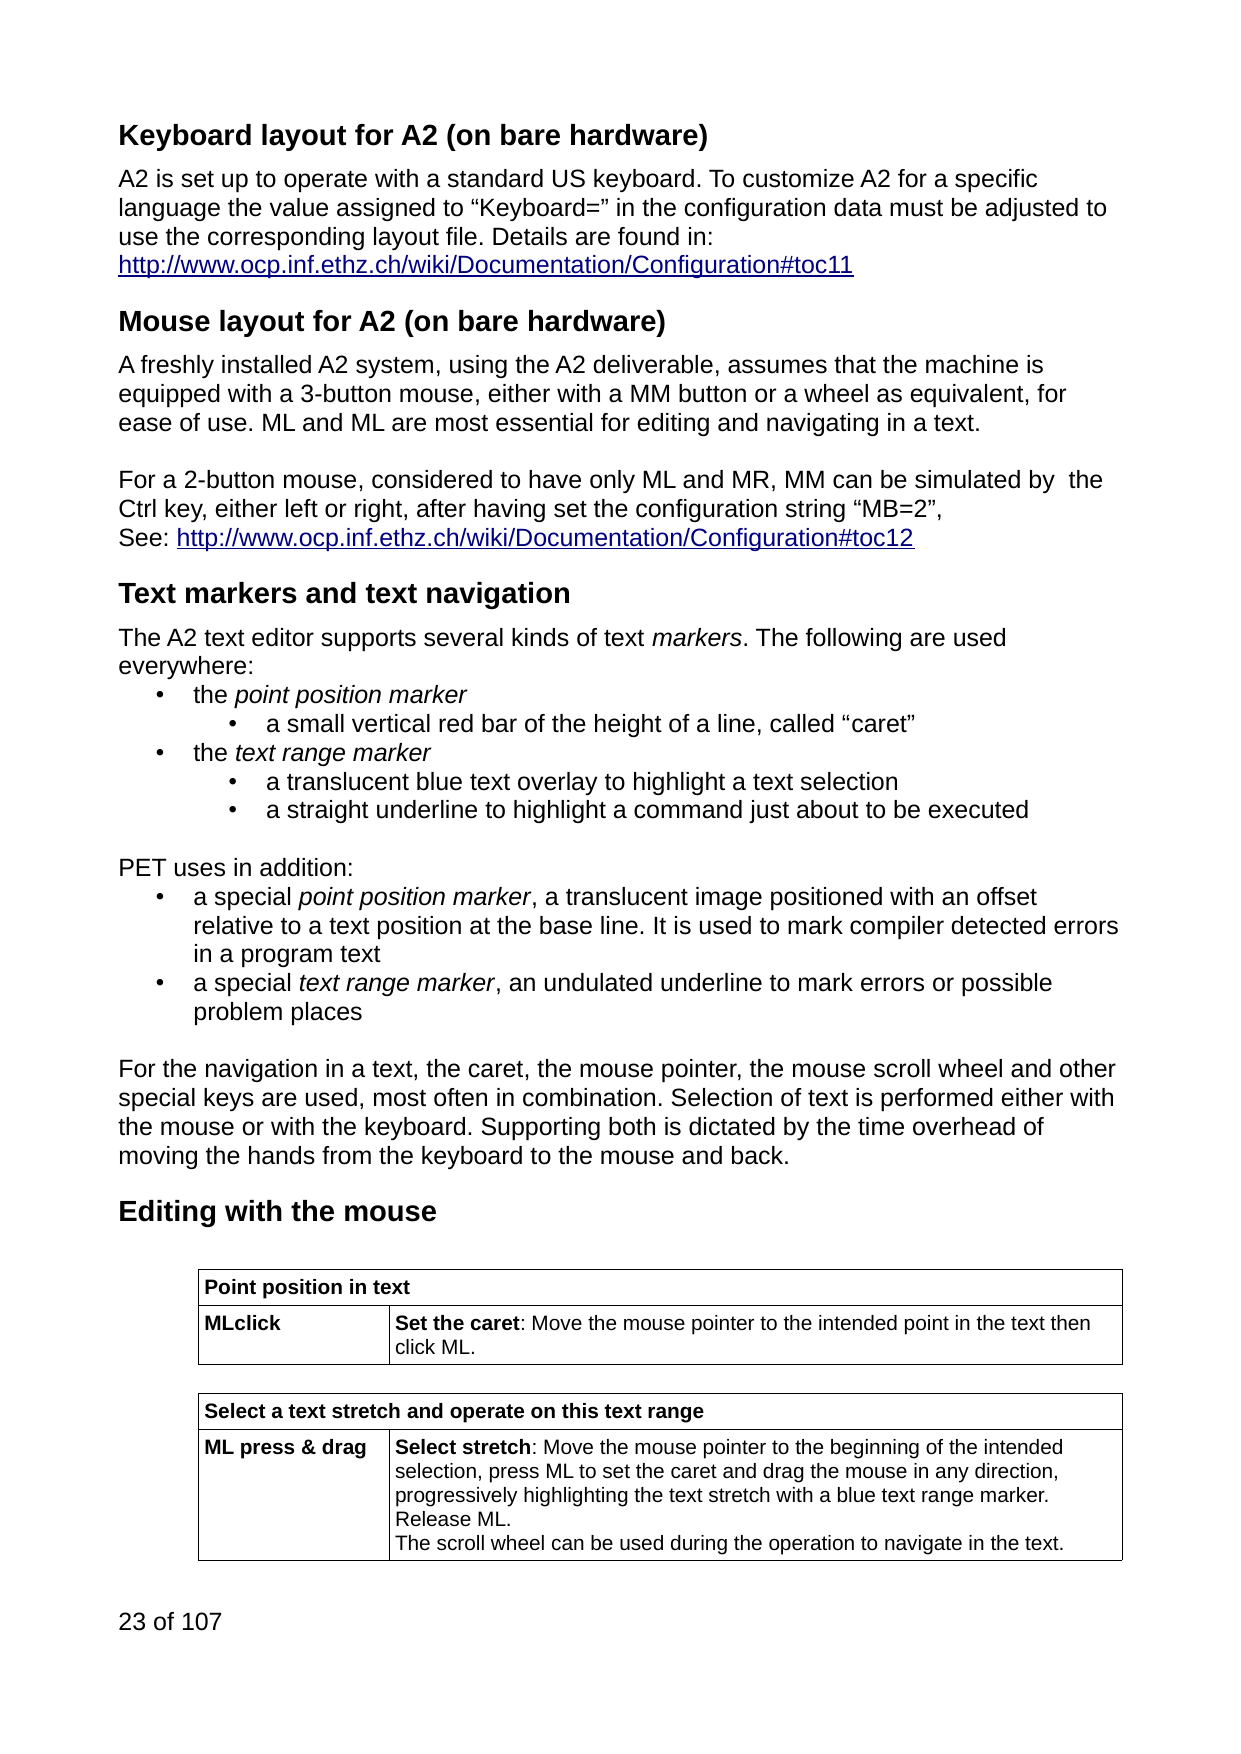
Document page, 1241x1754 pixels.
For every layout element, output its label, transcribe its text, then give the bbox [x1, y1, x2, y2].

table_header Select a text stretch and operate on this text range [199, 1394, 1122, 1429]
text A2 is set up to operate with a standard US keyboard. To customize A2 for a specific language the value assigned to “Keyboard=” in the configuration data must be adjusted to use the corresponding layout file. Details are found in: [118, 164, 1122, 250]
subtitle Mouse layout for A2 (on bare hardware) [118, 304, 1122, 338]
text http://www.ocp.inf.ethz.ch/wiki/Documentation/Configuration#toc11 [118, 250, 1122, 279]
text For a 2-button mouse, considered to have only ML and MR, MM can be simulated by the Ctrl key, either left or right, after having set the configuration string “MB=2”, [118, 465, 1122, 523]
list a straight underline to highlight a command just about to be executed [228, 795, 1122, 824]
table_cell MLclick [199, 1306, 389, 1364]
table_cell Select stretch: Move the mouse pointer to the beginning of the intended selection, press ML to set the caret and drag the mouse in any direction, progressively highlighting the text stretch with a blue text range marker. Release ML. The scroll wheel can be used during the operation to navigate in the text. [390, 1430, 1122, 1560]
list a special text range marker, an undulated underline to mark errors or possible problem places [156, 968, 1122, 1026]
text A freshly installed A2 system, using the A2 deliverable, assumes that the machine is equipped with a 3-button mouse, either with a MM button or a wheel as equivalent, for ease of use. ML and ML are most essential for editing and navigating in a text. [118, 350, 1122, 436]
table_cell Set the caret: Move the mouse pointer to the intended point in the text then click ML. [390, 1306, 1122, 1364]
text PET uses in addition: [118, 853, 1122, 882]
text See: http://www.ocp.inf.ethz.ch/wiki/Documentation/Configuration#toc12 [118, 523, 1122, 551]
list a special point position marker, a translucent image positioned with an offset relative to a text position at the base line. It is used to mark compiler detected errors in a program text [156, 882, 1122, 968]
subtitle Editing with the mouse [118, 1194, 1122, 1228]
list the point position marker [156, 680, 1122, 709]
subtitle Text markers and text navigation [118, 576, 1122, 610]
text For the navigation in a text, the caret, the mouse pointer, the mouse scroll wheel and other special keys are used, most often in combination. Selection of text is performed either with the mouse or with the keyboard. Supporting both is dictated by the time overhead of moving the hands from the keyboard to the mouse and back. [118, 1054, 1122, 1169]
subtitle Keyboard layout for A2 (on bare hardware) [118, 118, 1122, 152]
list a translucent blue text overlay to highlight a text selection [228, 767, 1122, 795]
list a small vertical red bar of the height of a line, called “caret” [228, 709, 1122, 738]
text The A2 text editor supports several kinds of text markers. The following are used everywhere: [118, 622, 1122, 680]
table_cell ML press & drag [199, 1430, 389, 1560]
table_header Point position in text [199, 1270, 1122, 1305]
list the text range marker [156, 738, 1122, 767]
